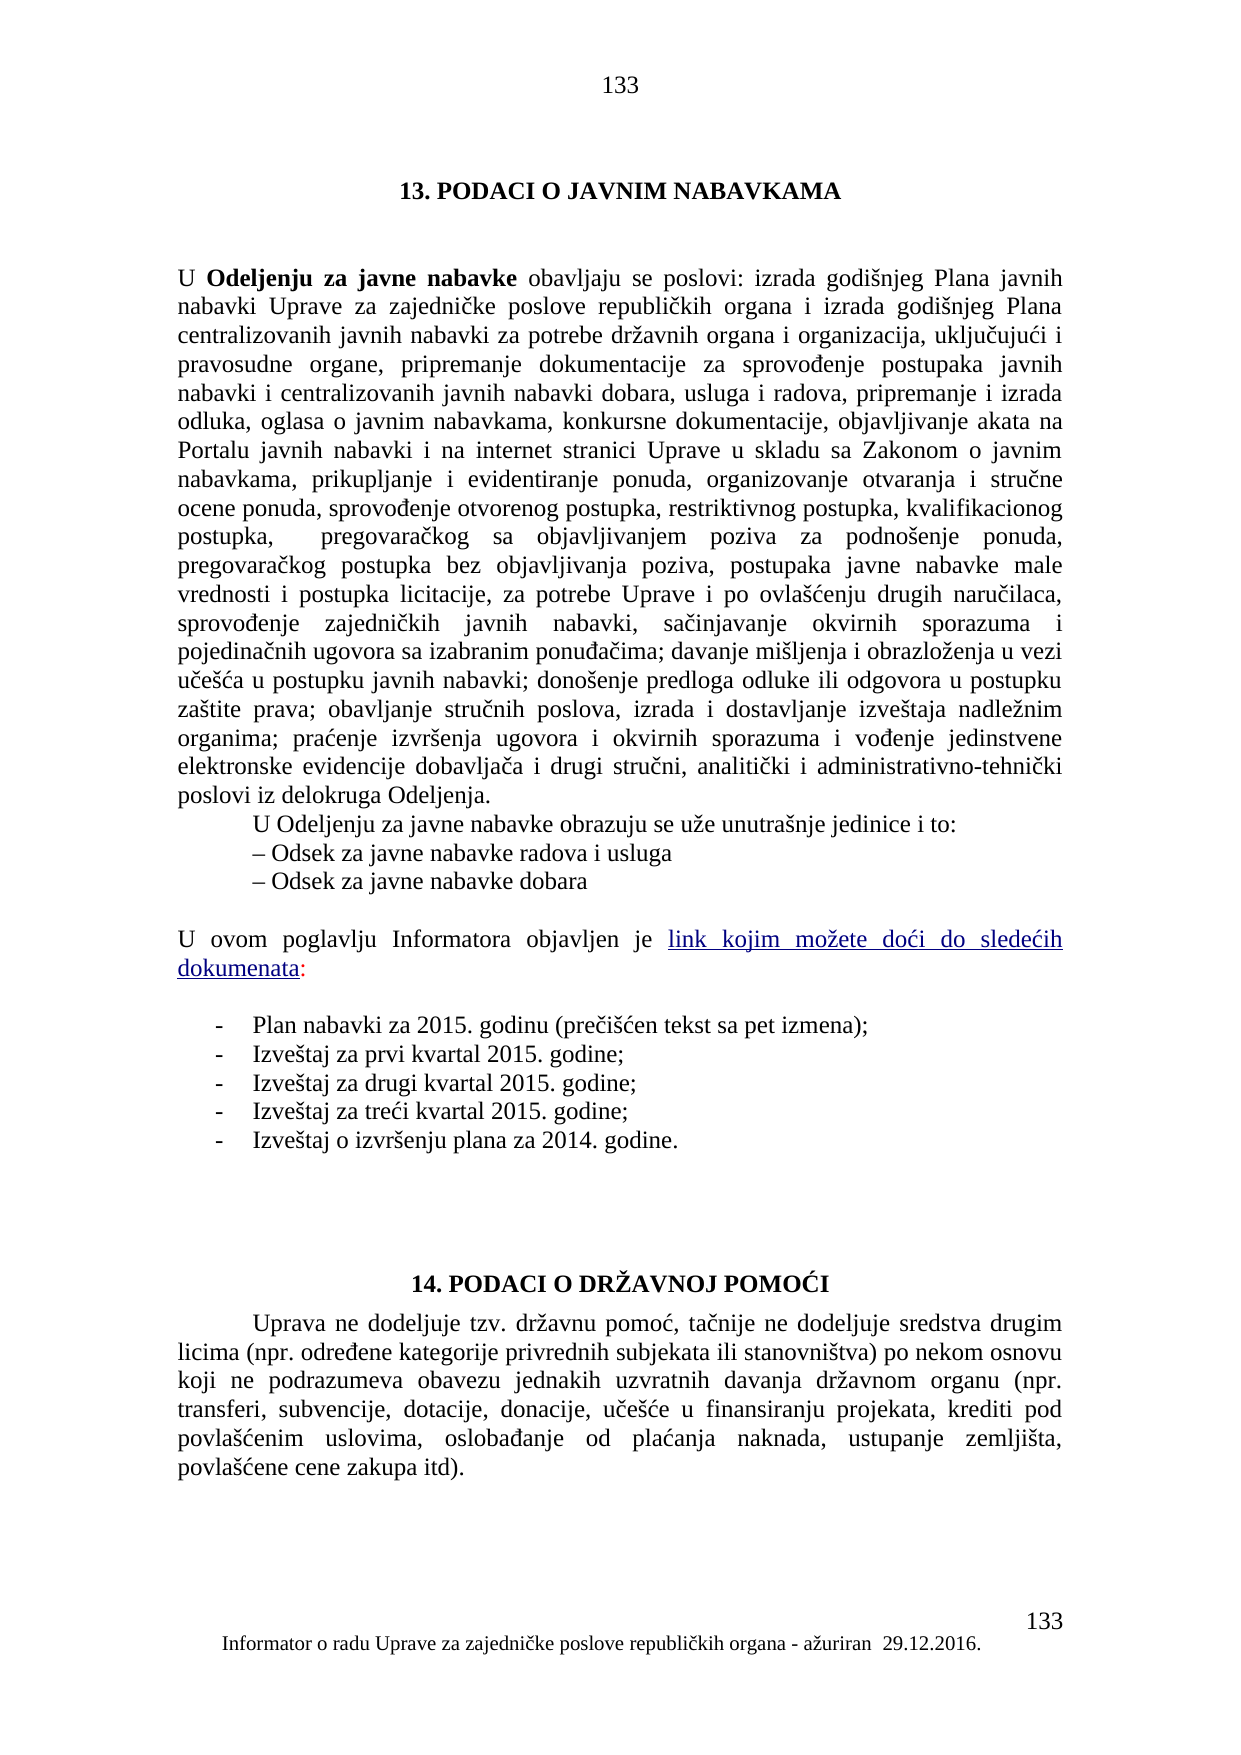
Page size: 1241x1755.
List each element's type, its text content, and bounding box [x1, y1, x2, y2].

text 14. PODACI O DRŽAVNOJ POMOĆI [177, 1269, 1063, 1298]
text Uprava ne dodelјuje tzv. državnu pomoć, tačnije ne dodelјuje sredstva drugim licima (npr. određene kategorije privrednih subjekata ili stanovništva) po nekom osnovu koji ne podrazumeva obavezu jednakih uzvratnih davanja državnom organu (npr. transferi, subvencije, dotacije, donacije, učešće u finansiranju projekata, krediti pod povlašćenim uslovima, oslobađanje od plaćanja naknada, ustupanje zemlјišta, povlašćene cene zakupa itd). [177, 1308, 1063, 1481]
text U ovom poglavlјu Informatora objavlјen je link kojim možete doći do sledećih dokumenata: [177, 924, 1063, 981]
text – Odsek za javne nabavke radova i usluga [177, 838, 1063, 866]
text – Odsek za javne nabavke dobara [177, 866, 1063, 895]
text 13. PODACI O JAVNIM NABAVKAMA [177, 176, 1063, 205]
text U Odelјenju za javne nabavke obavlјaju se poslovi: izrada godišnjeg Plana javnih nabavki Uprave za zajedničke poslove republičkih organa i izrada godišnjeg Plana centralizovanih javnih nabavki za potrebe državnih organa i organizacija, uklјučujući i pravosudne organe, pripremanje dokumentacije za sprovođenje postupaka javnih nabavki i centralizovanih javnih nabavki dobara, usluga i radova, pripremanje i izrada odluka, oglasa o javnim nabavkama, konkursne dokumentacije, objavlјivanje akata na Portalu javnih nabavki i na internet stranici Uprave u skladu sa Zakonom o javnim nabavkama, prikuplјanje i evidentiranje ponuda, organizovanje otvaranja i stručne ocene ponuda, sprovođenje otvorenog postupka, restriktivnog postupka, kvalifikacionog postupka, pregovaračkog sa objavlјivanjem poziva za podnošenje ponuda, pregovaračkog postupka bez objavlјivanja poziva, postupaka javne nabavke male vrednosti i postupka licitacije, za potrebe Uprave i po ovlašćenju drugih naručilaca, sprovođenje zajedničkih javnih nabavki, sačinjavanje okvirnih sporazuma i pojedinačnih ugovora sa izabranim ponuđačima; davanje mišlјenja i obrazloženja u vezi učešća u postupku javnih nabavki; donošenje predloga odluke ili odgovora u postupku zaštite prava; obavlјanje stručnih poslova, izrada i dostavlјanje izveštaja nadležnim organima; praćenje izvršenja ugovora i okvirnih sporazuma i vođenje jedinstvene elektronske evidencije dobavlјača i drugi stručni, analitički i administrativno-tehnički poslovi iz delokruga Odelјenja. [177, 263, 1063, 809]
list Izveštaj za drugi kvartal 2015. godine; [215, 1068, 1063, 1096]
list Plan nabavki za 2015. godinu (prečišćen tekst sa pet izmena); [215, 1010, 1063, 1039]
list Izveštaj za prvi kvartal 2015. godine; [215, 1039, 1063, 1068]
list Izveštaj za treći kvartal 2015. godine; [215, 1096, 1063, 1125]
list Izveštaj o izvršenju plana za 2014. godine. [215, 1125, 1063, 1154]
text U Odelјenju za javne nabavke obrazuju se uže unutrašnje jedinice i to: [177, 809, 1063, 838]
